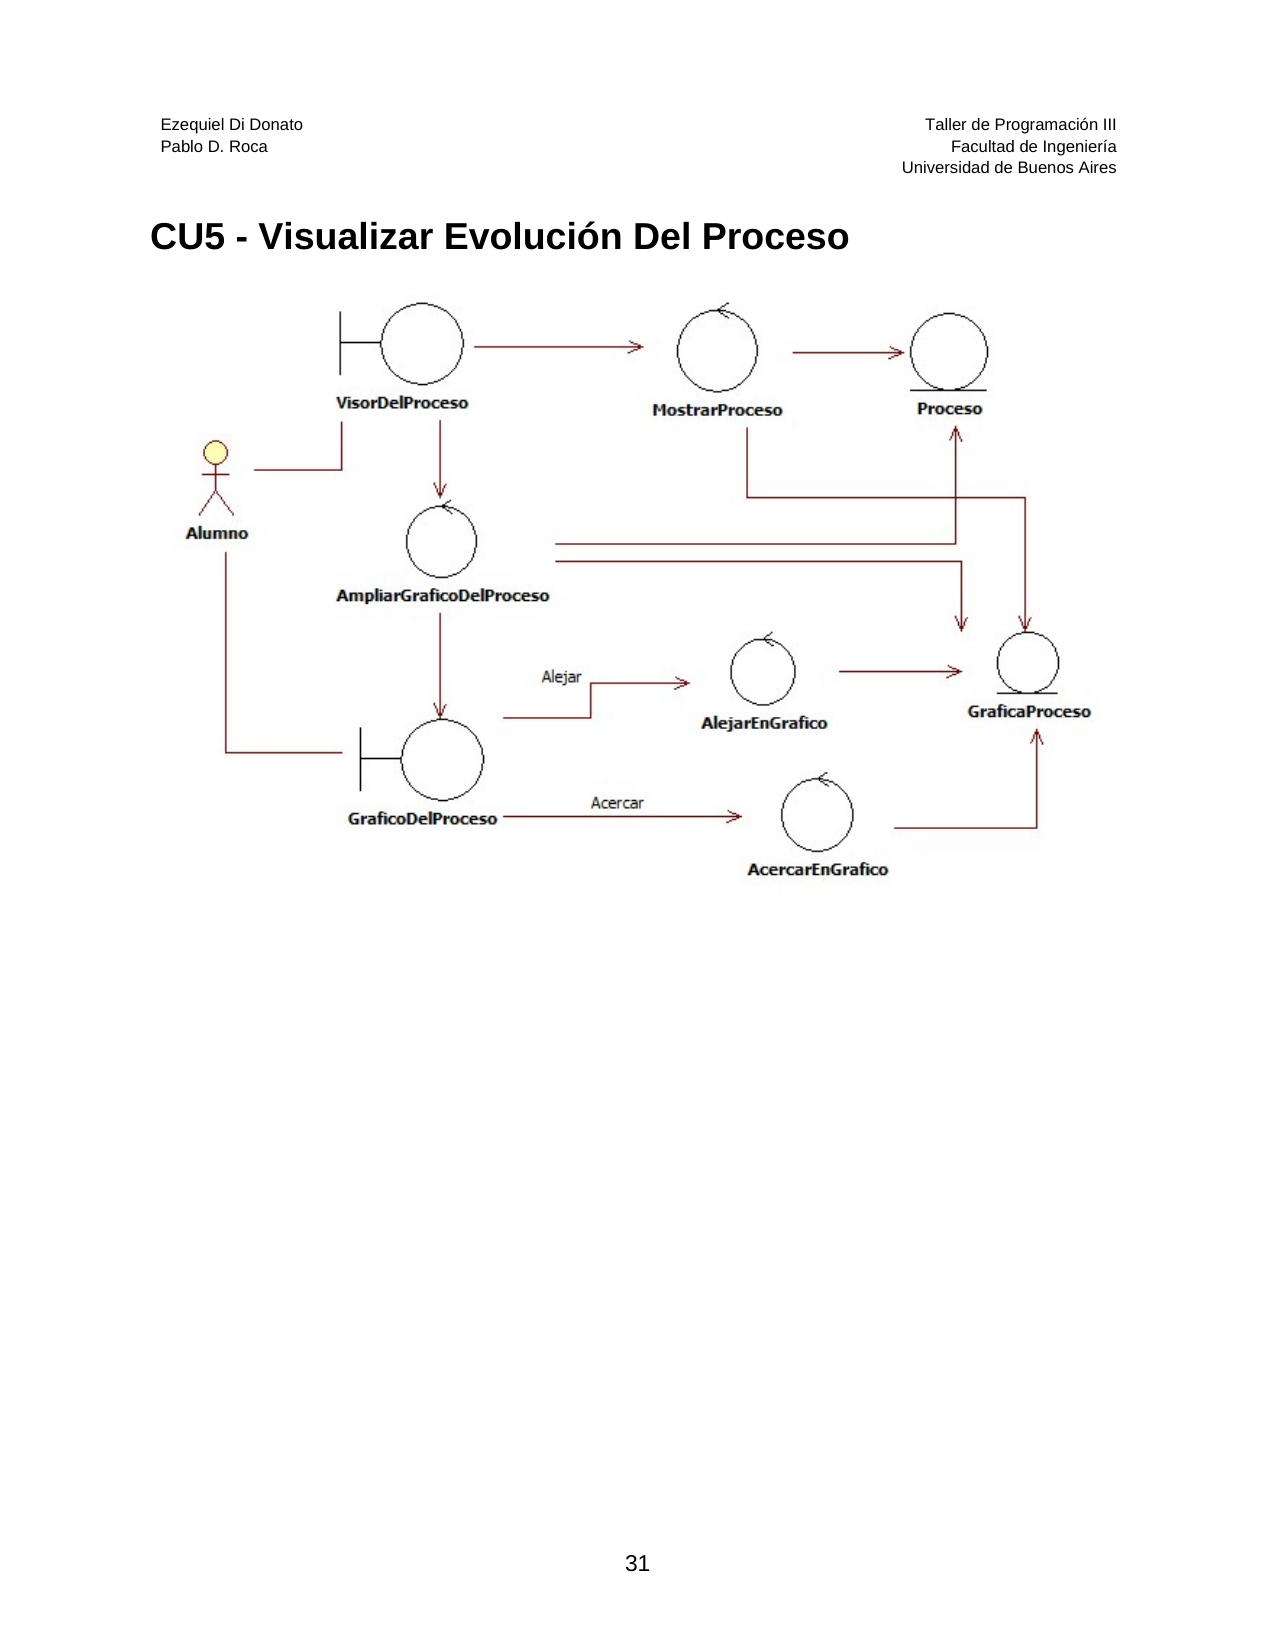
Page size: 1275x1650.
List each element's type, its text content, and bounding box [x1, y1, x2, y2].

picture [150, 271, 1125, 916]
subtitle CU5 - Visualizar Evolución Del Proceso [150, 215, 1125, 257]
